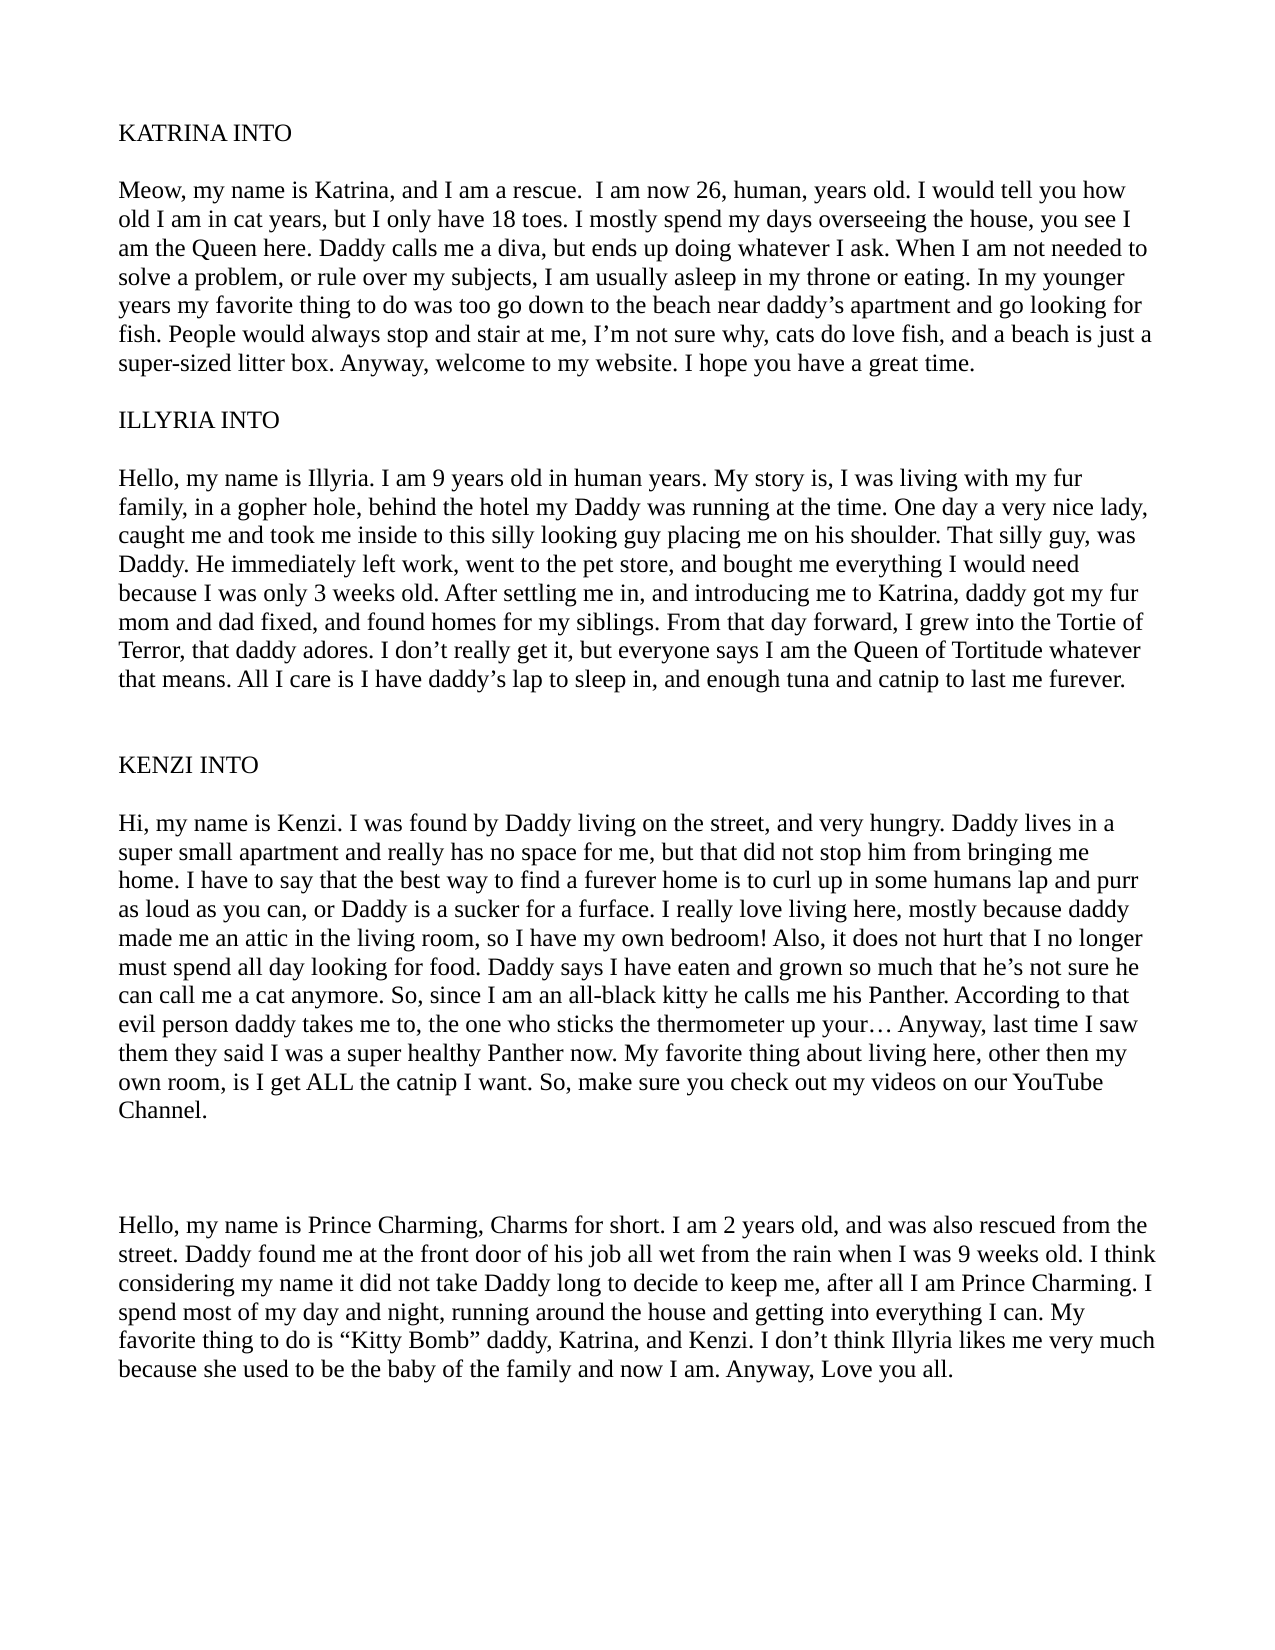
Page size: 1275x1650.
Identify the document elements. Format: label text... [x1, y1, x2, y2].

text KENZI INTO [118, 751, 1157, 779]
text Meow, my name is Katrina, and I am a rescue. I am now 26, human, years old. I would tell you how old I am in cat years, but I only have 18 toes. I mostly spend my days overseeing the house, you see I am the Queen here. Daddy calls me a diva, but ends up doing whatever I ask. When I am not needed to solve a problem, or rule over my subjects, I am usually asleep in my throne or eating. In my younger years my favorite thing to do was too go down to the beach near daddy’s apartment and go looking for fish. People would always stop and stair at me, I’m not sure why, cats do love fish, and a beach is just a super-sized litter box. Anyway, welcome to my website. I hope you have a great time. [118, 176, 1157, 377]
text Hello, my name is Illyria. I am 9 years old in human years. My story is, I was living with my fur family, in a gopher hole, behind the hotel my Daddy was running at the time. One day a very nice lady, caught me and took me inside to this silly looking guy placing me on his shoulder. That silly guy, was Daddy. He immediately left work, went to the pet store, and bought me everything I would need because I was only 3 weeks old. After settling me in, and introducing me to Katrina, daddy got my fur mom and dad fixed, and found homes for my siblings. From that day forward, I grew into the Tortie of Terror, that daddy adores. I don’t really get it, but everyone says I am the Queen of Tortitude whatever that means. All I care is I have daddy’s lap to sleep in, and enough tuna and catnip to last me furever. [118, 463, 1157, 693]
text Hello, my name is Prince Charming, Charms for short. I am 2 years old, and was also rescued from the street. Daddy found me at the front door of his job all wet from the rain when I was 9 weeks old. I think considering my name it did not take Daddy long to decide to keep me, after all I am Prince Charming. I spend most of my day and night, running around the house and getting into everything I can. My favorite thing to do is “Kitty Bomb” daddy, Katrina, and Kenzi. I don’t think Illyria likes me very much because she used to be the baby of the family and now I am. Anyway, Love you all. [118, 1211, 1157, 1383]
text Hi, my name is Kenzi. I was found by Daddy living on the street, and very hungry. Daddy lives in a super small apartment and really has no space for me, but that did not stop him from bringing me home. I have to say that the best way to find a furever home is to curl up in some humans lap and purr as loud as you can, or Daddy is a sucker for a furface. I really love living here, mostly because daddy made me an attic in the living room, so I have my own bedroom! Also, it does not hurt that I no longer must spend all day looking for food. Daddy says I have eaten and grown so much that he’s not sure he can call me a cat anymore. So, since I am an all-black kitty he calls me his Panther. According to that evil person daddy takes me to, the one who sticks the thermometer up your… Anyway, last time I saw them they said I was a super healthy Panther now. My favorite thing about living here, other then my own room, is I get ALL the catnip I want. So, make sure you check out my videos on our YouTube Channel. [118, 808, 1157, 1124]
text KATRINA INTO [118, 118, 1157, 147]
text ILLYRIA INTO [118, 406, 1157, 434]
